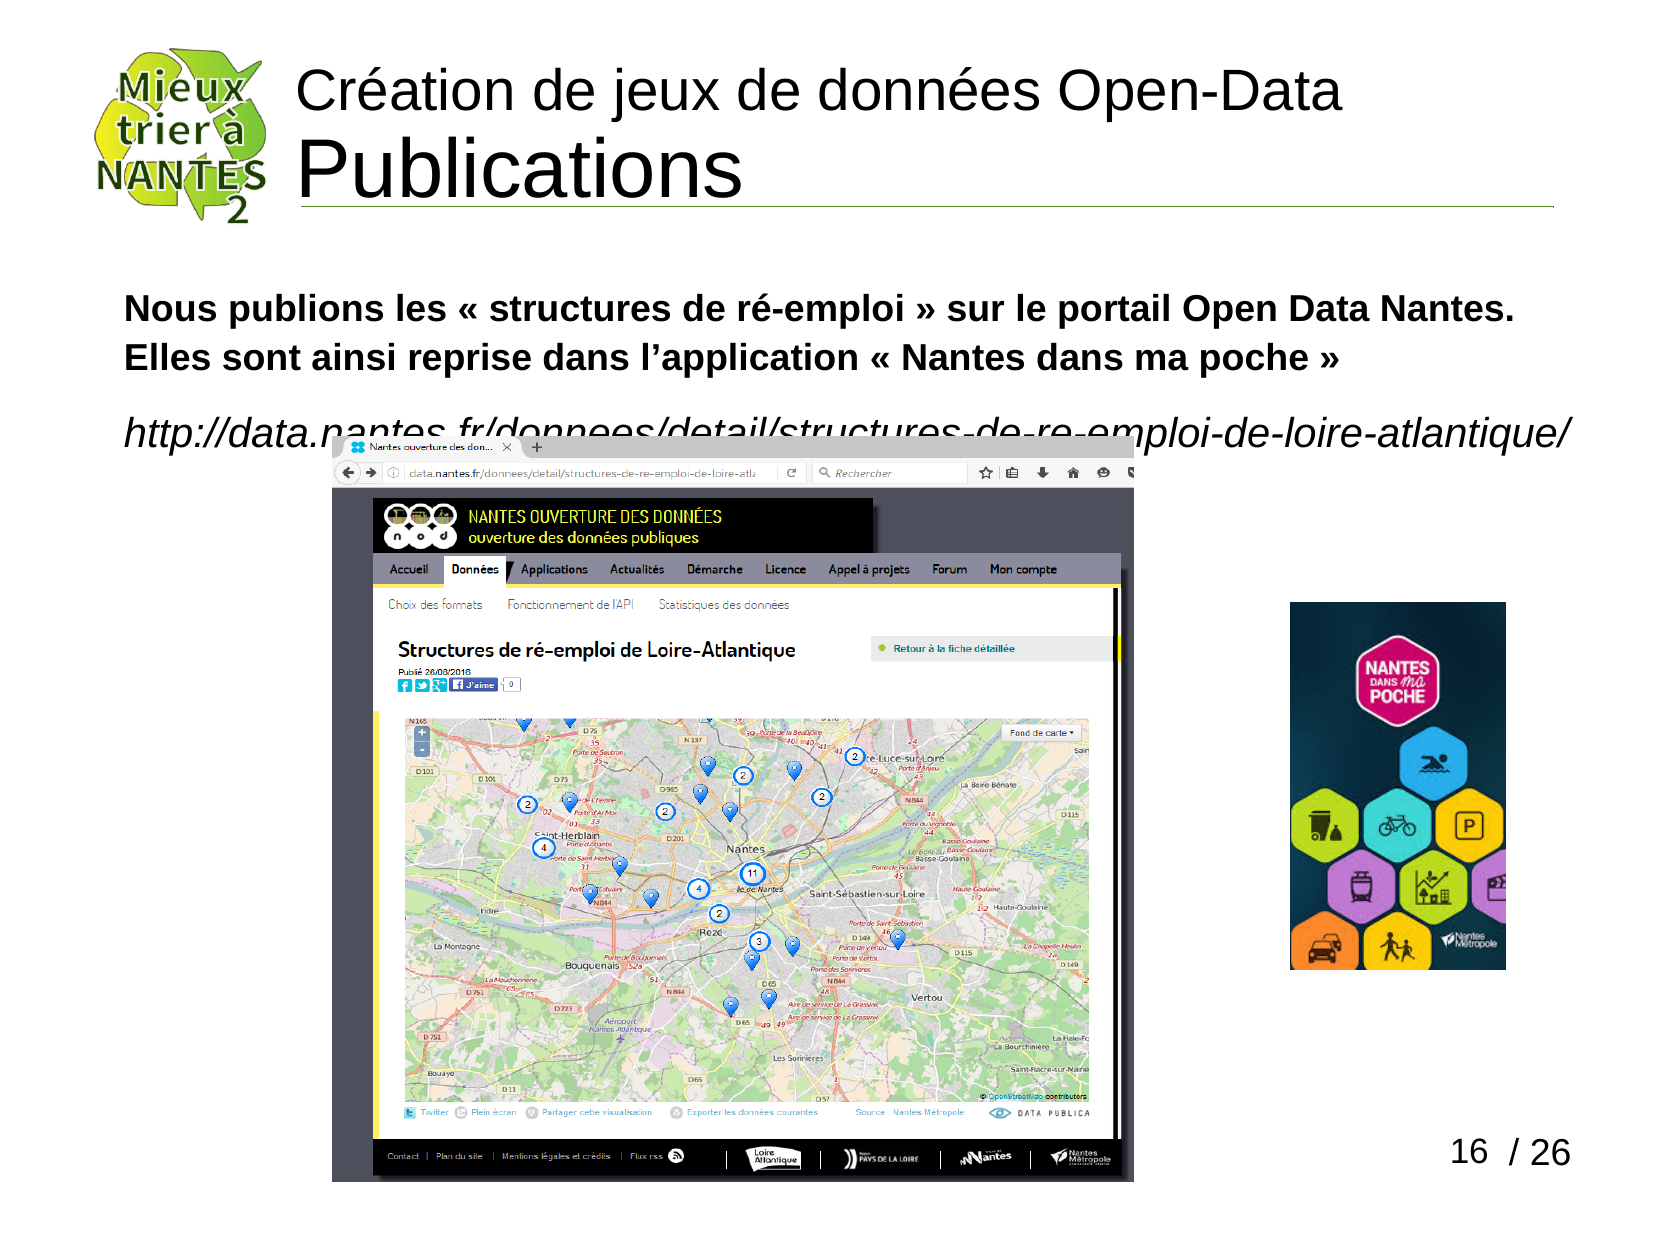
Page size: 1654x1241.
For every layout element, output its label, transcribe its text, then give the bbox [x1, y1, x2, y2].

text_box Nous publions les « structures de ré-emploi » sur le portail Open Data Nantes. Elles sont ainsi reprise dans l’application « Nantes dans ma poche » http://data.nantes.fr/donnees/detail/structures-de-re-emploi-de-loire-atlantique/ [118, 283, 1630, 1158]
picture [1290, 602, 1506, 970]
picture [94, 48, 272, 225]
text_box / 26 [1494, 1121, 1599, 1193]
text_box [1435, 1122, 1494, 1179]
picture [332, 436, 1134, 1182]
text_box Création de jeux de données Open-Data Publications [295, 17, 1571, 257]
